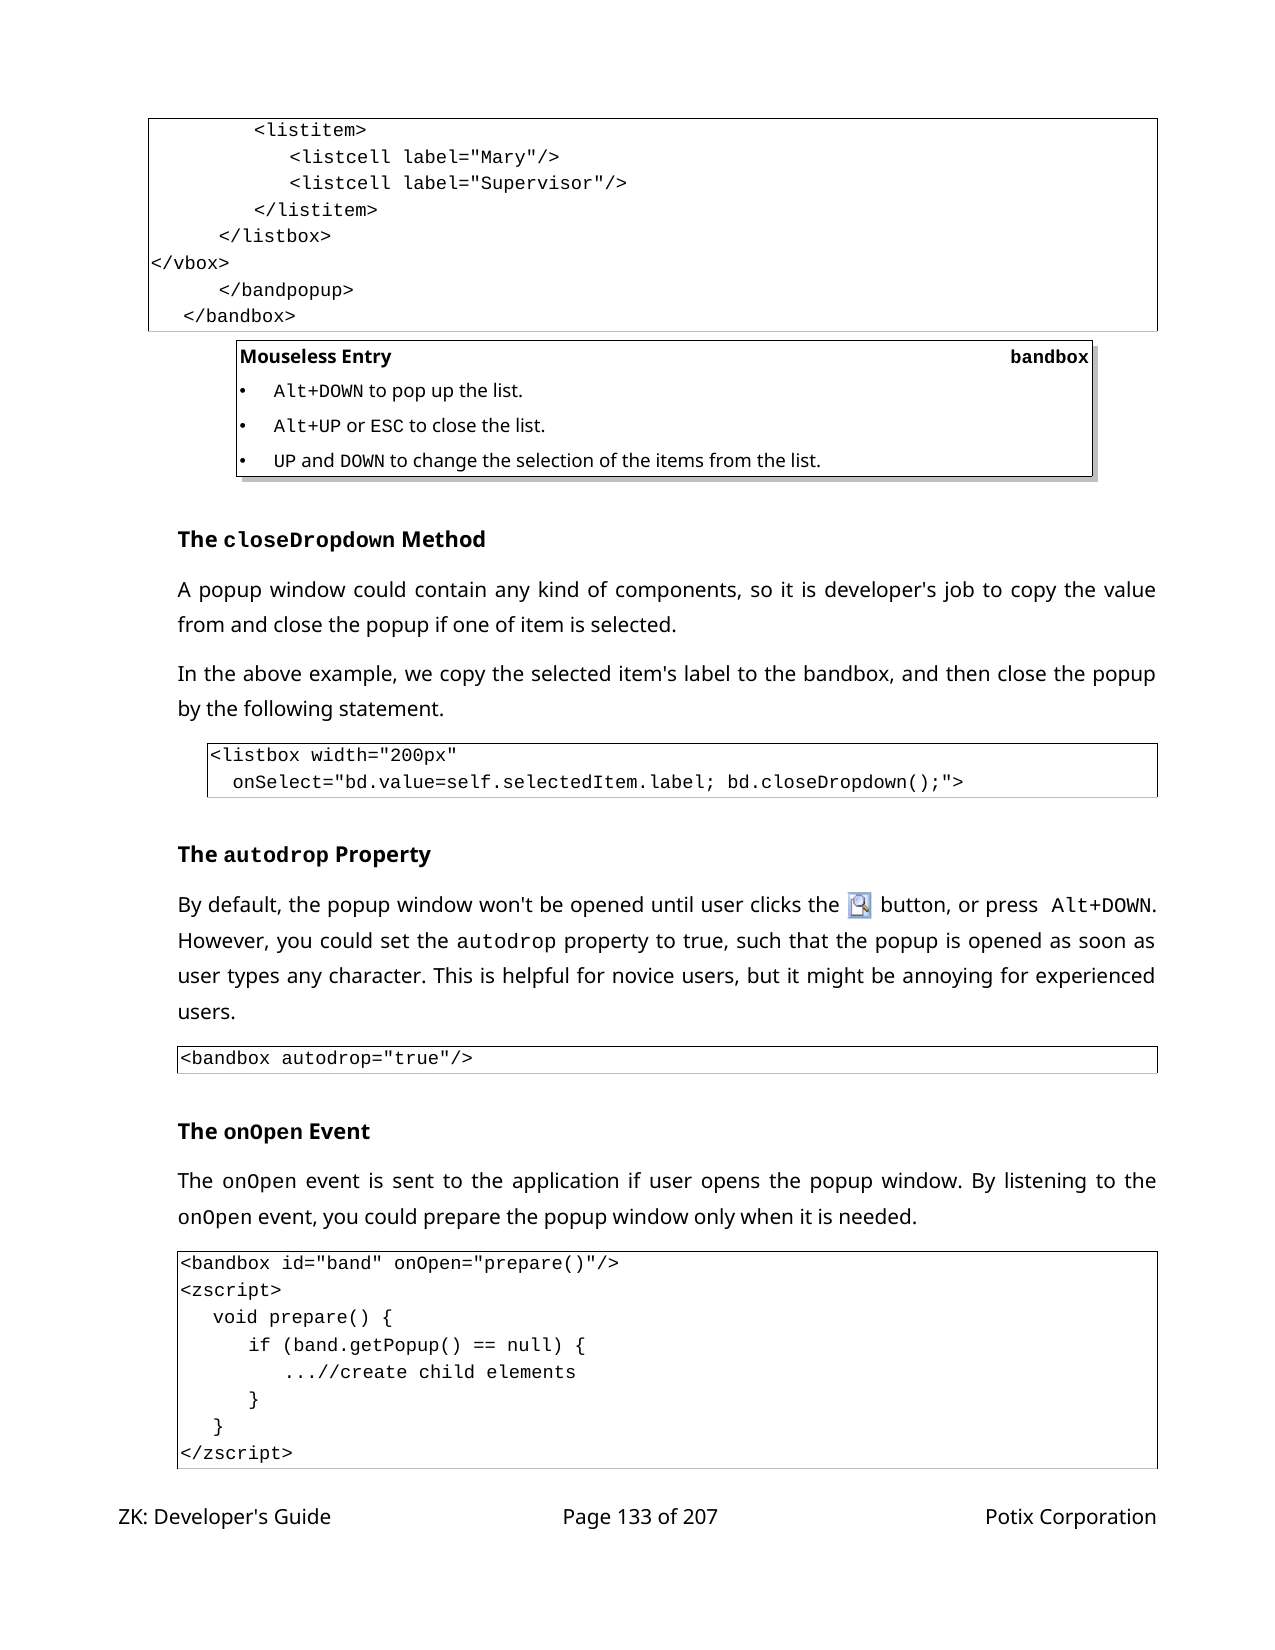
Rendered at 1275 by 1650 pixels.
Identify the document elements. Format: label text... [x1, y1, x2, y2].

picture [847, 891, 874, 920]
text </zscript> [178, 1441, 1157, 1468]
text <bandbox id="band" onOpen="prepare()"/> [178, 1252, 1157, 1275]
text The onOpen event is sent to the application if user opens the popup window. By listening to the onOpen event, you could prepare the popup window only when it is needed. [177, 1166, 1157, 1230]
subtitle The closeDropdown Method [177, 524, 1157, 554]
text <listitem> <listcell label="Mary"/> <listcell label="Supervisor"/> </listitem> </listbox> </vbox> </bandpopup> </bandbox> [149, 119, 1157, 331]
list Alt+DOWN to pop up the list. [237, 375, 1092, 403]
subtitle The onOpen Event [177, 1116, 1157, 1146]
list UP and DOWN to change the selection of the items from the list. [237, 444, 1092, 476]
text Mouseless Entry bandbox [237, 341, 1092, 369]
list Alt+UP or ESC to close the list. [237, 409, 1092, 438]
text <bandbox autodrop="true"/> [178, 1047, 1157, 1073]
text <listbox width="200px" onSelect="bd.value=self.selectedItem.label; bd.closeDropdown();"> [208, 744, 1157, 797]
text A popup window could contain any kind of components, so it is developer's job to copy the value from and close the popup if one of item is selected. [177, 575, 1157, 638]
text } [178, 1387, 1157, 1411]
text ...//create child elements [178, 1360, 1157, 1384]
text if (band.getPopup() == null) { [178, 1332, 1157, 1357]
text By default, the popup window won't be opened until user clicks the button, or press Alt+DOWN. However, you could set the autodrop property to true, such that the popup is opened as soon as user types any character. This is helpful for novice users, but it might be annoying for experienced users. [177, 890, 1157, 1025]
text <zscript> [178, 1278, 1157, 1302]
text In the above example, we copy the selected item's label to the bandbox, and then close the popup by the following statement. [177, 659, 1157, 722]
subtitle The autodrop Property [177, 839, 1157, 869]
text } [178, 1414, 1157, 1438]
text void prepare() { [178, 1305, 1157, 1329]
